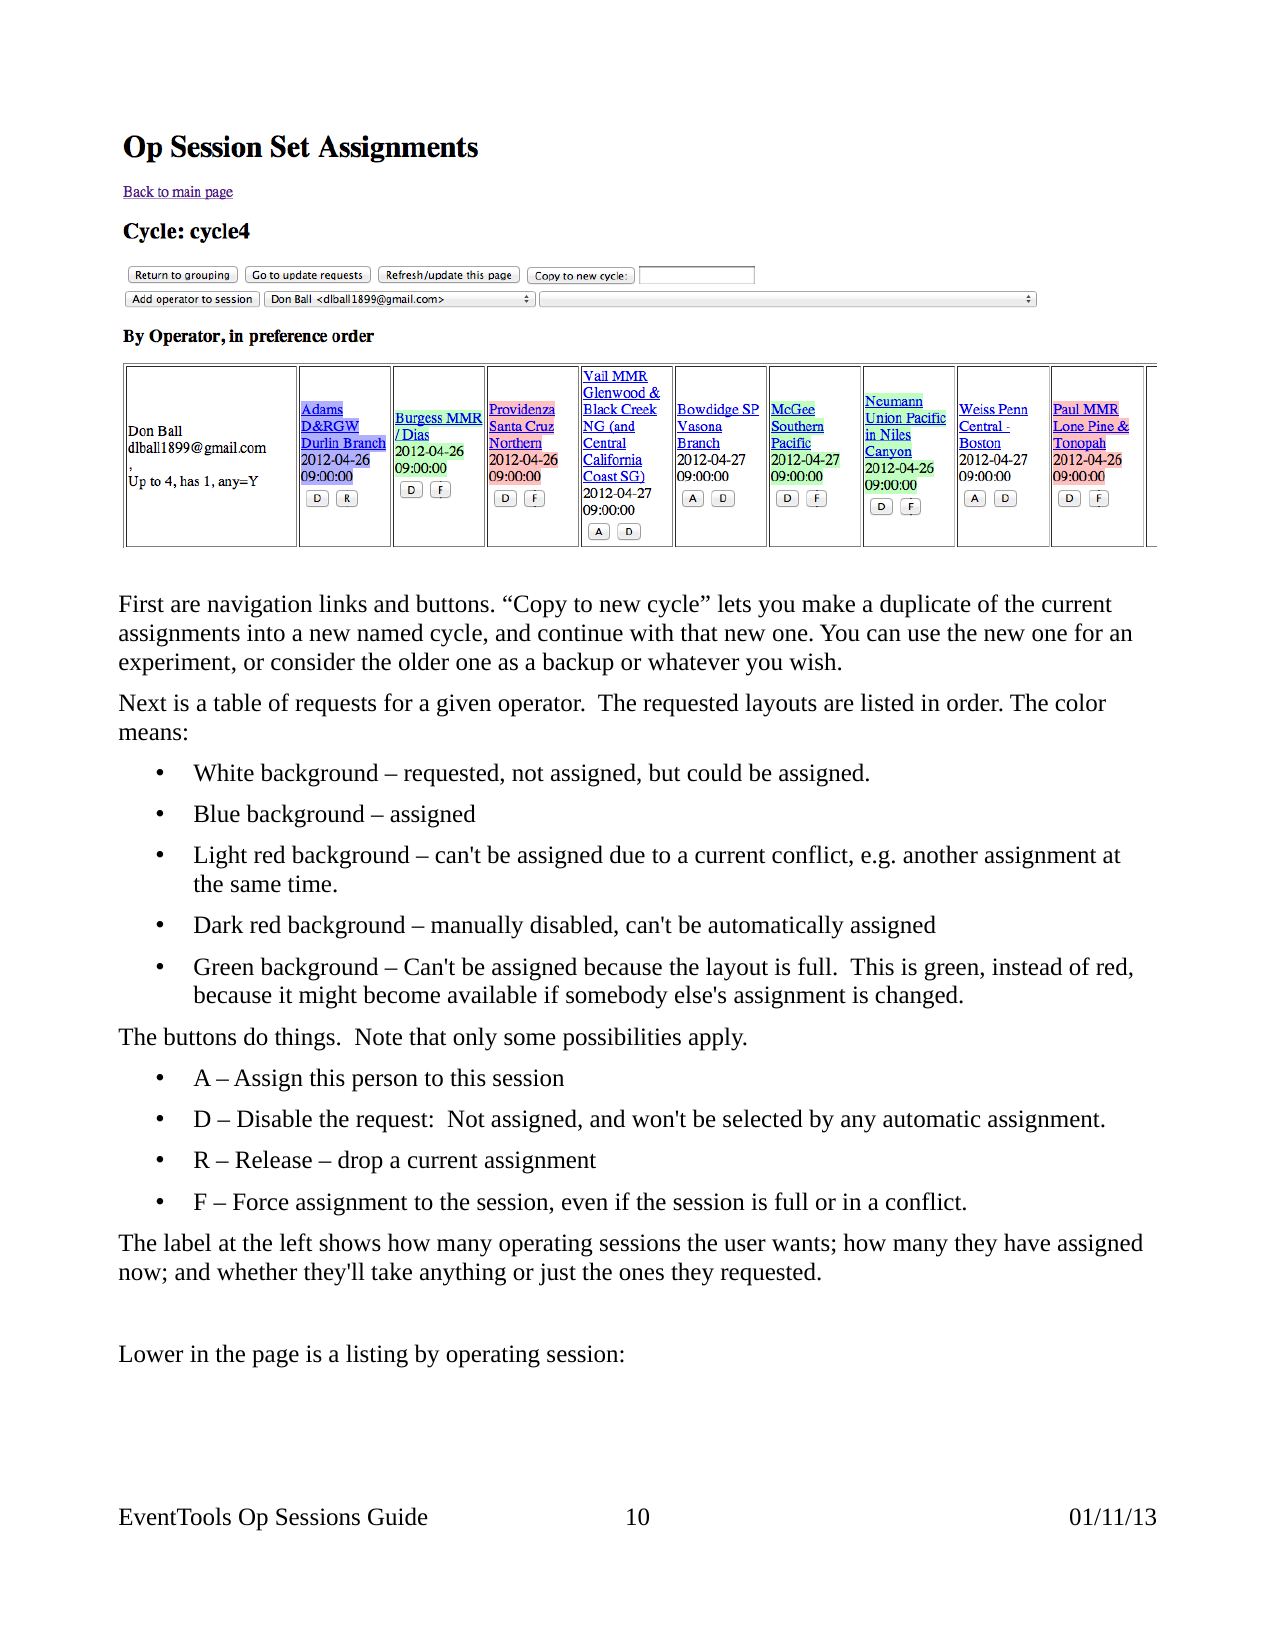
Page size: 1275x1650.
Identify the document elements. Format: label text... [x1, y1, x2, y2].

list A – Assign this person to this session [156, 1063, 1157, 1092]
list Green background – Can't be assigned because the layout is full. This is green, instead of red, because it might become available if somebody else's assignment is changed. [156, 952, 1157, 1009]
picture [118, 118, 1157, 548]
text The buttons do things. Note that only some possibilities apply. [118, 1022, 1157, 1051]
text The label at the left shows how many operating sessions the user wants; how many they have assigned now; and whether they'll take anything or just the ones they requested. [118, 1228, 1157, 1286]
list White background – requested, not assigned, but could be assigned. [156, 758, 1157, 787]
list Blue background – assigned [156, 799, 1157, 828]
text First are navigation links and buttons. “Copy to new cycle” lets you make a duplicate of the current assignments into a new named cycle, and continue with that new one. You can use the new one for an experiment, or consider the older one as a backup or whatever you wish. [118, 589, 1157, 676]
list F – Force assignment to the session, even if the session is full or in a conflict. [156, 1187, 1157, 1216]
list D – Disable the request: Not assigned, and won't be selected by any automatic assignment. [156, 1104, 1157, 1133]
list Light red background – can't be assigned due to a current conflict, e.g. another assignment at the same time. [156, 841, 1157, 898]
text Lower in the page is a listing by operating session: [118, 1339, 1157, 1368]
list Dark red background – manually disabled, can't be automatically assigned [156, 911, 1157, 939]
text Next is a table of requests for a given operator. The requested layouts are listed in order. The color means: [118, 688, 1157, 746]
list R – Release – drop a current assignment [156, 1146, 1157, 1174]
